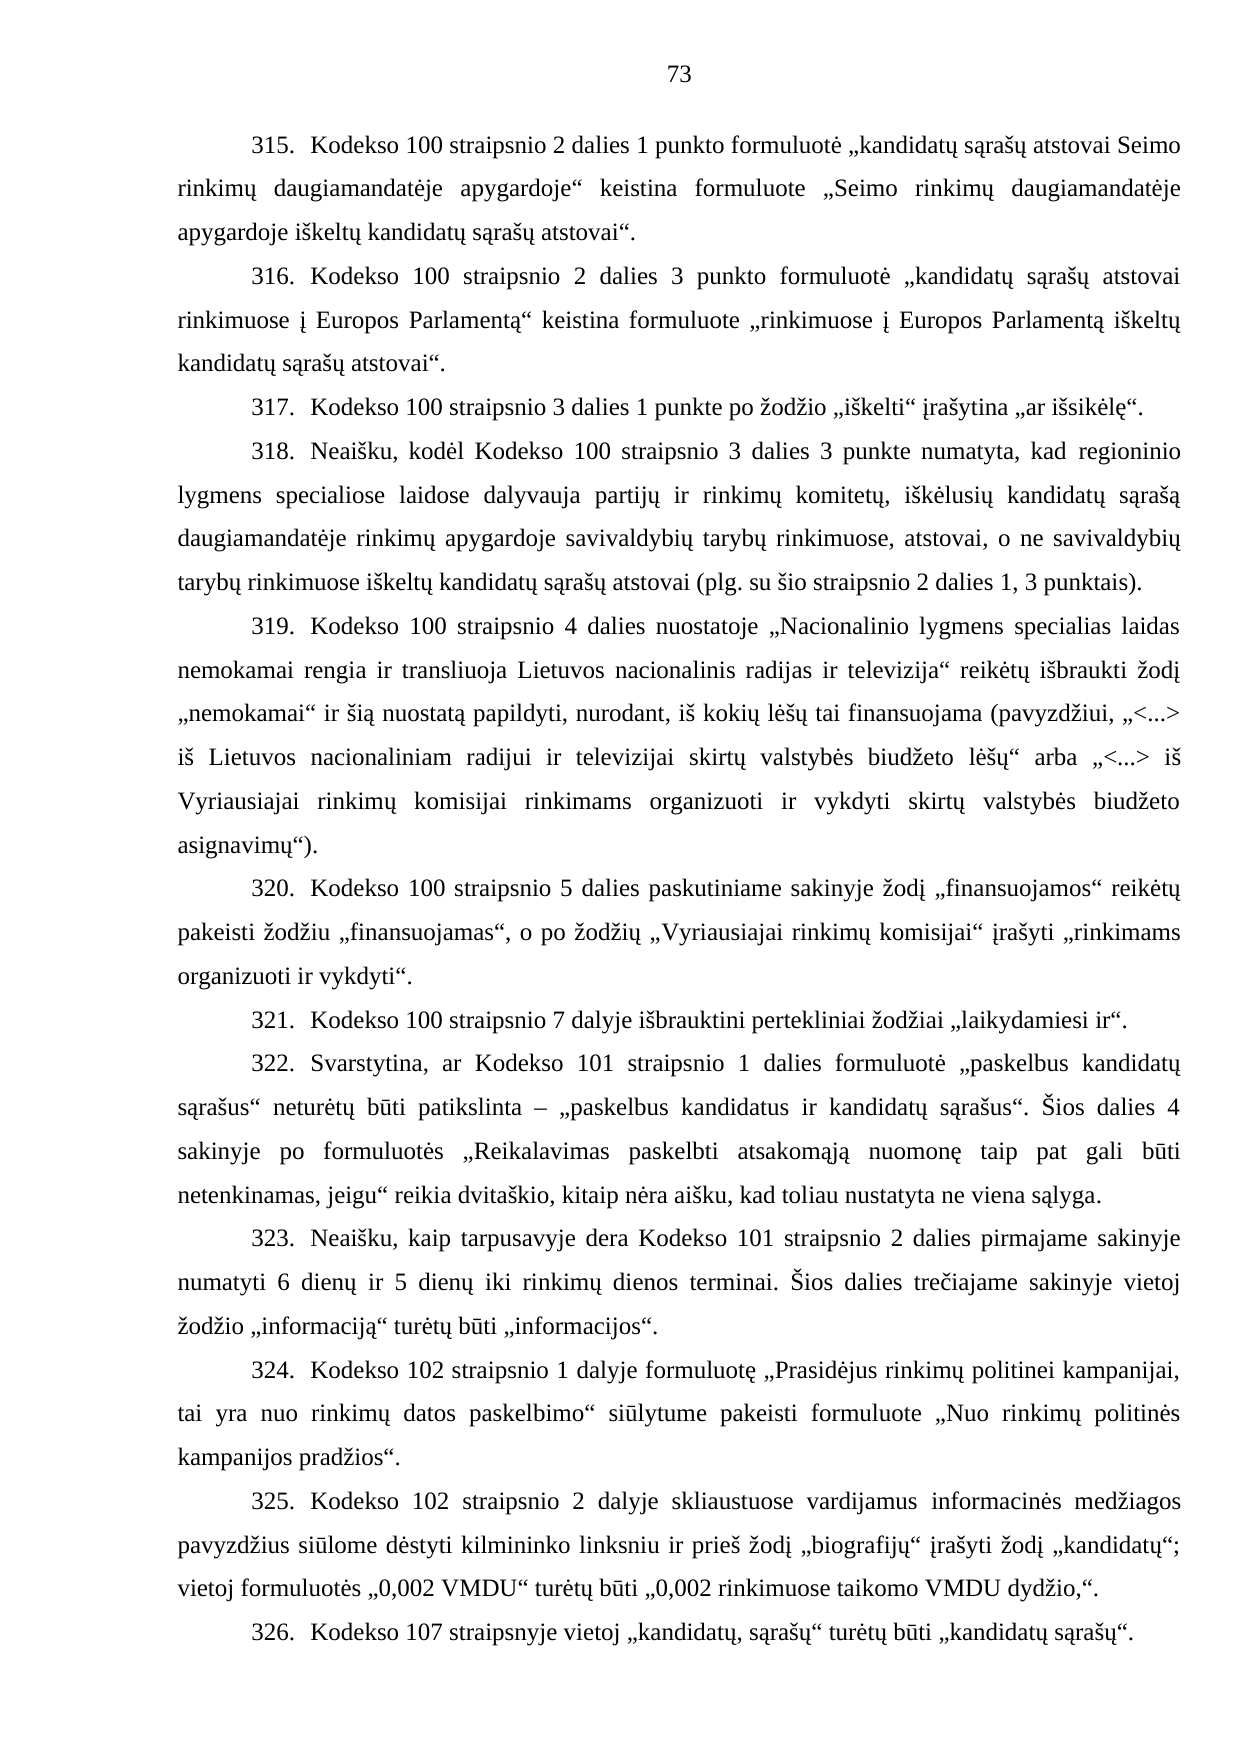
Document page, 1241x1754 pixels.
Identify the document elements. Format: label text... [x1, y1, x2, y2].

list Svarstytina, ar Kodekso 101 straipsnio 1 dalies formuluotė „paskelbus kandidatų sąrašus“ neturėtų būti patikslinta – „paskelbus kandidatus ir kandidatų sąrašus“. Šios dalies 4 sakinyje po formuluotės „Reikalavimas paskelbti atsakomąją nuomonę taip pat gali būti netenkinamas, jeigu“ reikia dvitaškio, kitaip nėra aišku, kad toliau nustatyta ne viena sąlyga. [177, 1037, 1181, 1212]
list Kodekso 100 straipsnio 2 dalies 3 punkto formuluotė „kandidatų sąrašų atstovai rinkimuose į Europos Parlamentą“ keistina formuluote „rinkimuose į Europos Parlamentą iškeltų kandidatų sąrašų atstovai“. [177, 249, 1181, 381]
list Kodekso 100 straipsnio 5 dalies paskutiniame sakinyje žodį „finansuojamos“ reikėtų pakeisti žodžiu „finansuojamas“, o po žodžių „Vyriausiajai rinkimų komisijai“ įrašyti „rinkimams organizuoti ir vykdyti“. [177, 862, 1181, 993]
list Kodekso 107 straipsnyje vietoj „kandidatų, sąrašų“ turėtų būti „kandidatų sąrašų“. [177, 1606, 1181, 1649]
list Kodekso 102 straipsnio 2 dalyje skliaustuose vardijamus informacinės medžiagos pavyzdžius siūlome dėstyti kilmininko linksniu ir prieš žodį „biografijų“ įrašyti žodį „kandidatų“; vietoj formuluotės „0,002 VMDU“ turėtų būti „0,002 rinkimuose taikomo VMDU dydžio,“. [177, 1474, 1181, 1606]
list Kodekso 100 straipsnio 3 dalies 1 punkte po žodžio „iškelti“ įrašytina „ar išsikėlę“. [177, 381, 1181, 424]
list Neaišku, kodėl Kodekso 100 straipsnio 3 dalies 3 punkte numatyta, kad regioninio lygmens specialiose laidose dalyvauja partijų ir rinkimų komitetų, iškėlusių kandidatų sąrašą daugiamandatėje rinkimų apygardoje savivaldybių tarybų rinkimuose, atstovai, o ne savivaldybių tarybų rinkimuose iškeltų kandidatų sąrašų atstovai (plg. su šio straipsnio 2 dalies 1, 3 punktais). [177, 424, 1181, 599]
list Kodekso 100 straipsnio 7 dalyje išbrauktini pertekliniai žodžiai „laikydamiesi ir“. [177, 993, 1181, 1037]
list Kodekso 100 straipsnio 4 dalies nuostatoje „Nacionalinio lygmens specialias laidas nemokamai rengia ir transliuoja Lietuvos nacionalinis radijas ir televizija“ reikėtų išbraukti žodį „nemokamai“ ir šią nuostatą papildyti, nurodant, iš kokių lėšų tai finansuojama (pavyzdžiui, „<...> iš Lietuvos nacionaliniam radijui ir televizijai skirtų valstybės biudžeto lėšų“ arba „<...> iš Vyriausiajai rinkimų komisijai rinkimams organizuoti ir vykdyti skirtų valstybės biudžeto asignavimų“). [177, 599, 1181, 862]
list Kodekso 100 straipsnio 2 dalies 1 punkto formuluotė „kandidatų sąrašų atstovai Seimo rinkimų daugiamandatėje apygardoje“ keistina formuluote „Seimo rinkimų daugiamandatėje apygardoje iškeltų kandidatų sąrašų atstovai“. [177, 118, 1181, 249]
list Kodekso 102 straipsnio 1 dalyje formuluotę „Prasidėjus rinkimų politinei kampanijai, tai yra nuo rinkimų datos paskelbimo“ siūlytume pakeisti formuluote „Nuo rinkimų politinės kampanijos pradžios“. [177, 1343, 1181, 1474]
list Neaišku, kaip tarpusavyje dera Kodekso 101 straipsnio 2 dalies pirmajame sakinyje numatyti 6 dienų ir 5 dienų iki rinkimų dienos terminai. Šios dalies trečiajame sakinyje vietoj žodžio „informaciją“ turėtų būti „informacijos“. [177, 1212, 1181, 1343]
